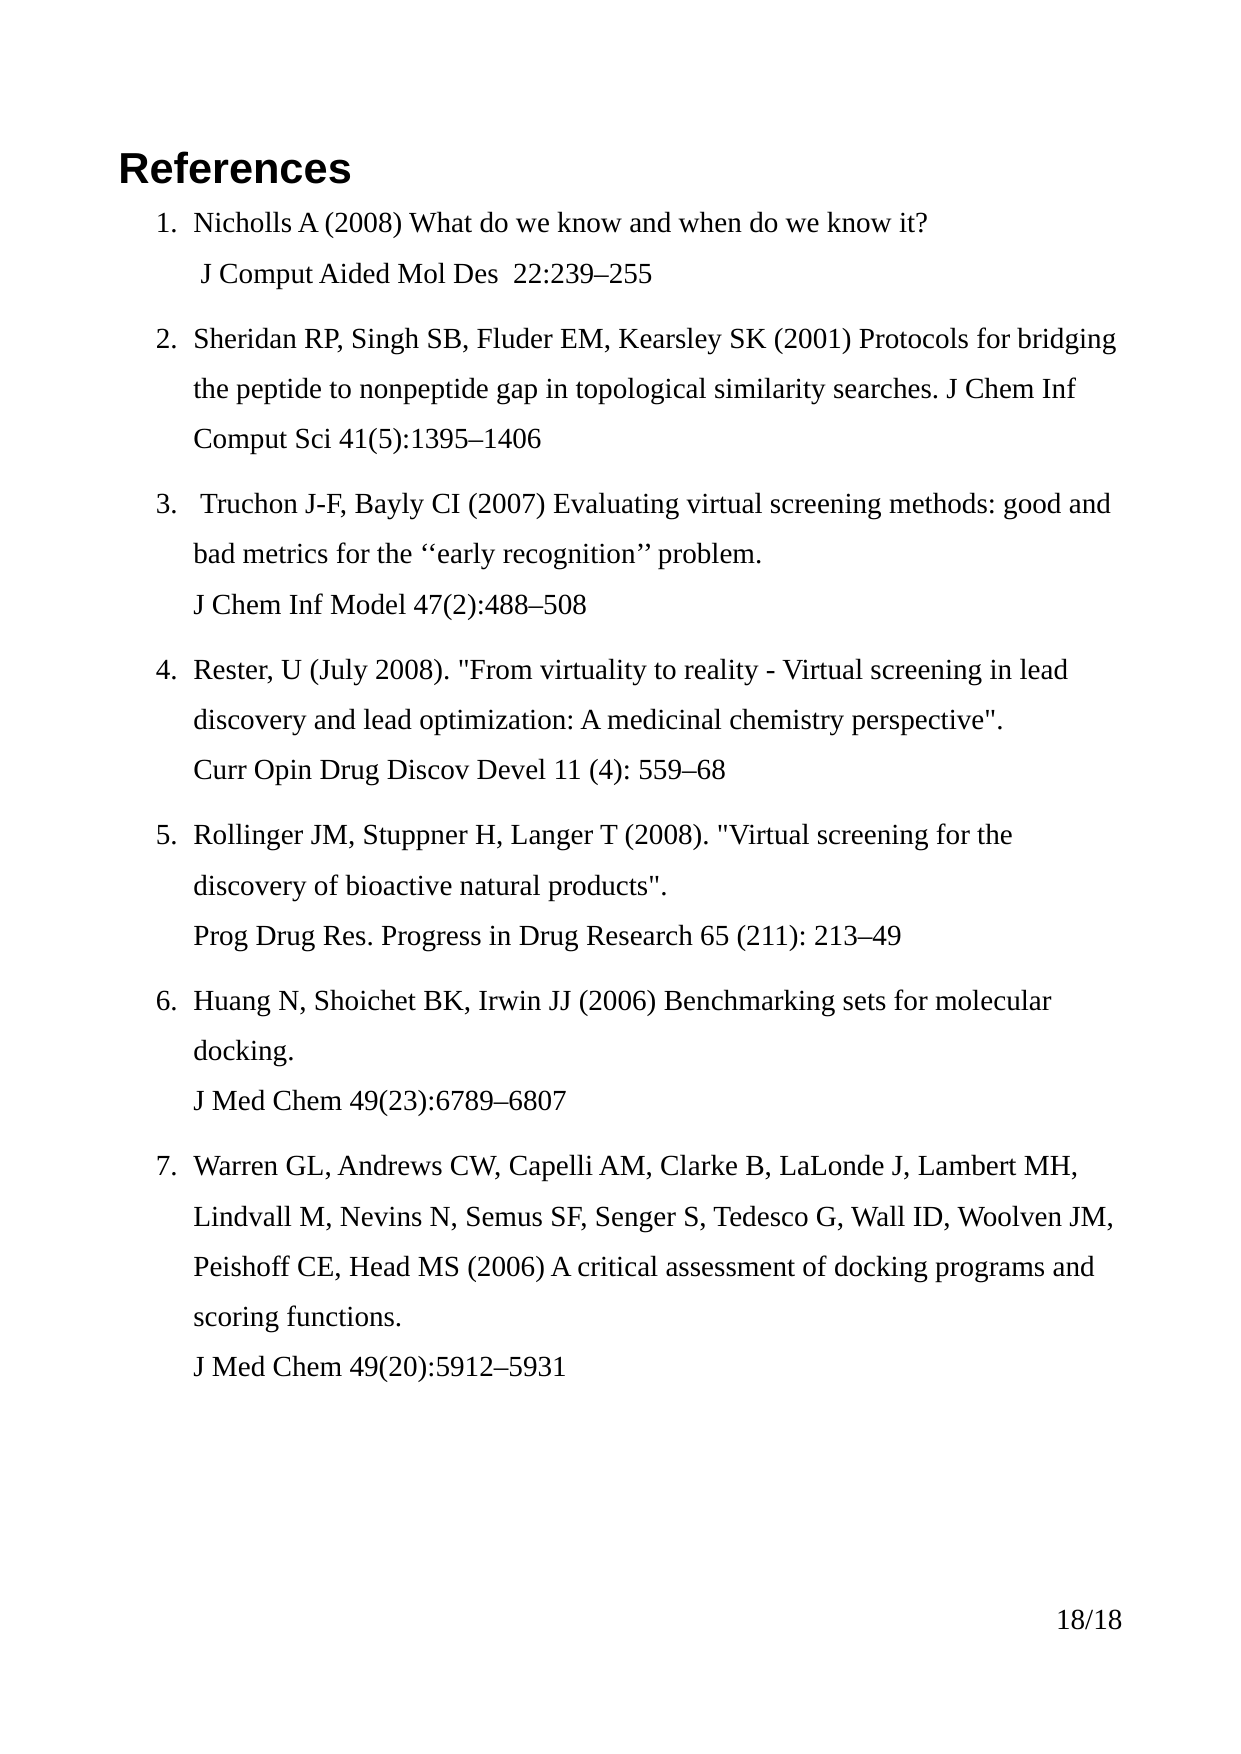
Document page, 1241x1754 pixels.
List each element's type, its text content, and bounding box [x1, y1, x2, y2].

list Rollinger JM, Stuppner H, Langer T (2008). "Virtual screening for the discovery of bioactive natural products". Prog Drug Res. Progress in Drug Research 65 (211): 213–49 [156, 817, 1122, 951]
list Huang N, Shoichet BK, Irwin JJ (2006) Benchmarking sets for molecular docking. J Med Chem 49(23):6789–6807 [156, 983, 1122, 1117]
list Truchon J-F, Bayly CI (2007) Evaluating virtual screening methods: good and bad metrics for the ‘‘early recognition’’ problem. J Chem Inf Model 47(2):488–508 [156, 486, 1122, 620]
list Nicholls A (2008) What do we know and when do we know it? J Comput Aided Mol Des 22:239–255 [156, 206, 1122, 289]
list Rester, U (July 2008). "From virtuality to reality - Virtual screening in lead discovery and lead optimization: A medicinal chemistry perspective". Curr Opin Drug Discov Devel 11 (4): 559–68 [156, 652, 1122, 786]
list Sheridan RP, Singh SB, Fluder EM, Kearsley SK (2001) Protocols for bridging the peptide to nonpeptide gap in topological similarity searches. J Chem Inf Comput Sci 41(5):1395–1406 [156, 321, 1122, 455]
subtitle References [118, 143, 1122, 193]
list Warren GL, Andrews CW, Capelli AM, Clarke B, LaLonde J, Lambert MH, Lindvall M, Nevins N, Semus SF, Senger S, Tedesco G, Wall ID, Woolven JM, Peishoff CE, Head MS (2006) A critical assessment of docking programs and scoring functions. J Med Chem 49(20):5912–5931 [156, 1148, 1122, 1383]
